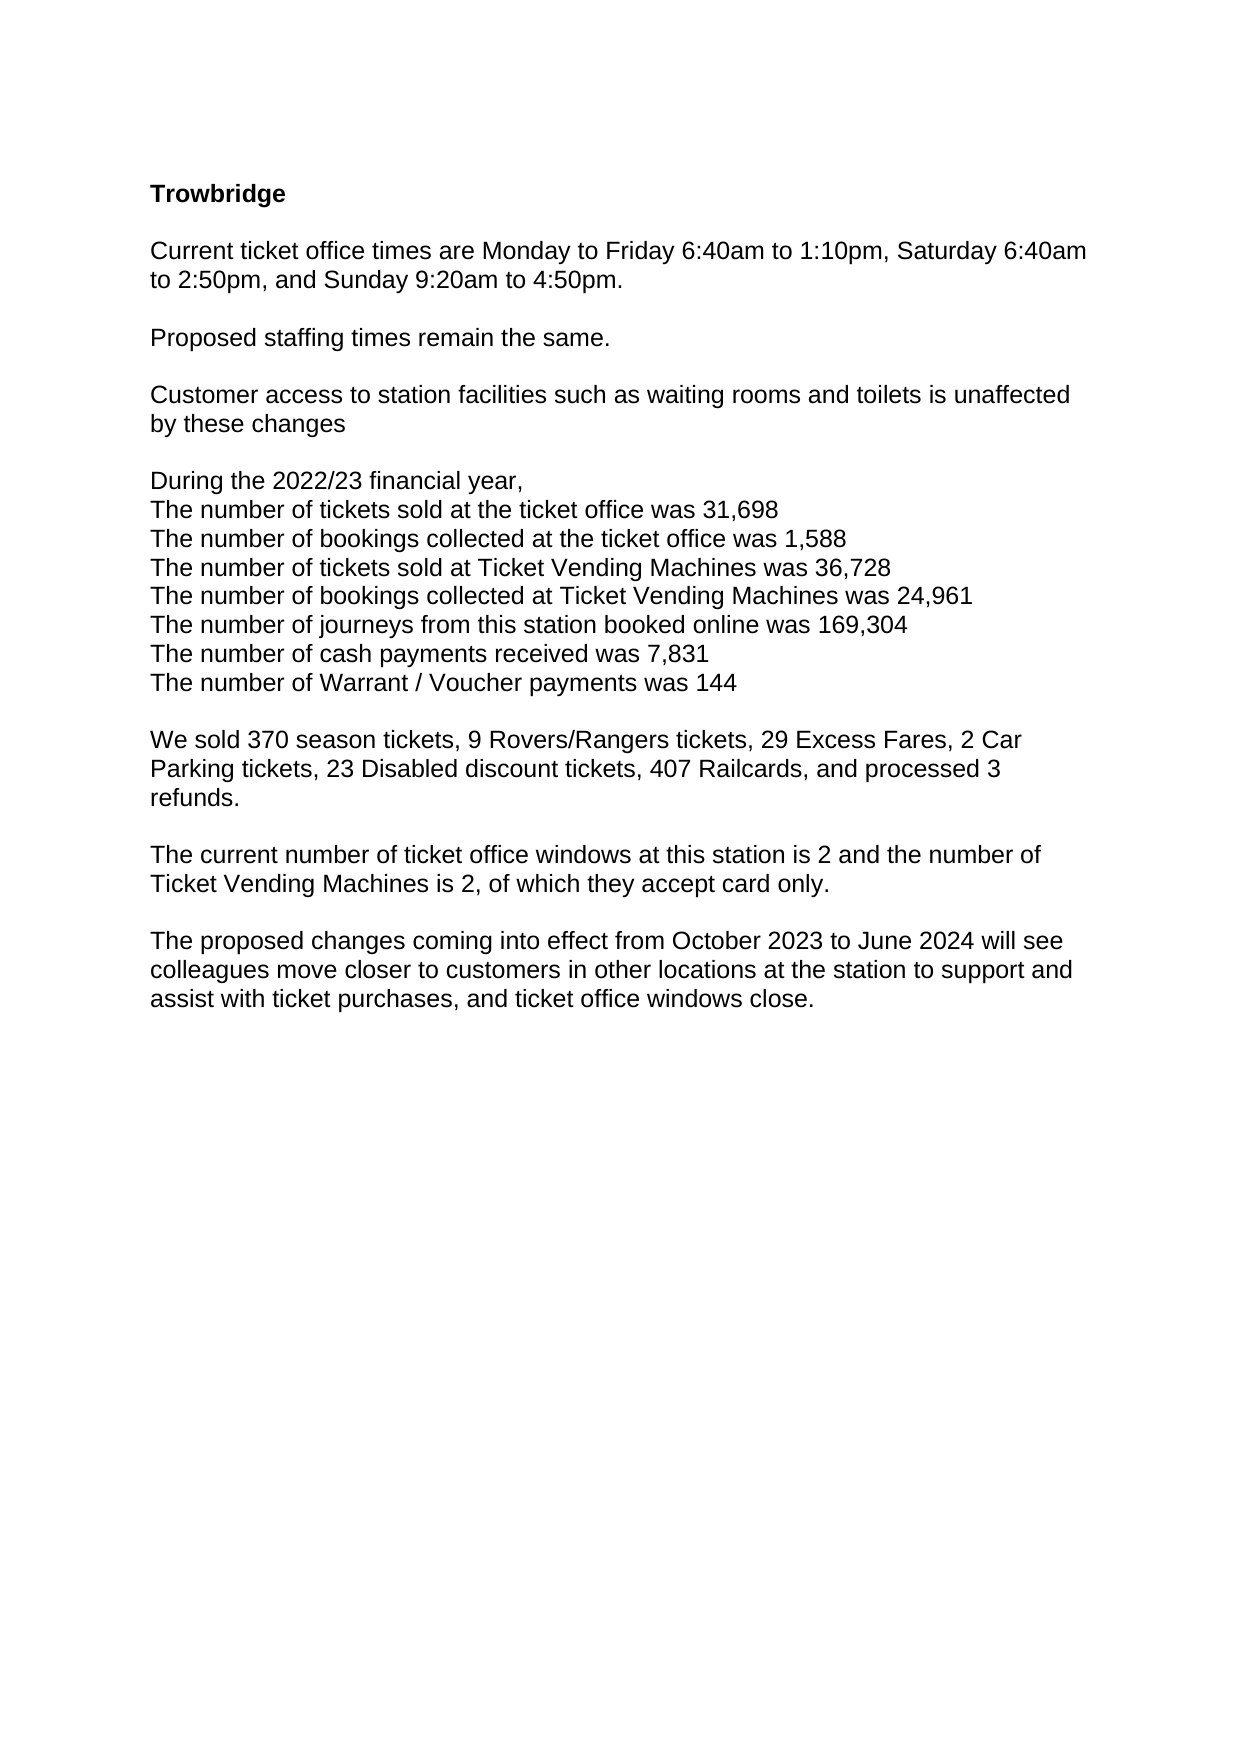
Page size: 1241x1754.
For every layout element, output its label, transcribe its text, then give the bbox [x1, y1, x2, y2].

text The current number of ticket office windows at this station is 2 and the number of Ticket Vending Machines is 2, of which they accept card only. [150, 840, 1090, 897]
text The number of tickets sold at Ticket Vending Machines was 36,728 [150, 552, 1090, 581]
text The proposed changes coming into effect from October 2023 to June 2024 will see colleagues move closer to customers in other locations at the station to support and assist with ticket purchases, and ticket office windows close. [150, 926, 1090, 1012]
text Proposed staffing times remain the same. [150, 322, 1090, 351]
text Trowbridge [150, 179, 1090, 207]
text The number of cash payments received was 7,831 [150, 639, 1090, 667]
text Customer access to station facilities such as waiting rooms and toilets is unaffected by these changes [150, 380, 1090, 437]
text We sold 370 season tickets, 9 Rovers/Rangers tickets, 29 Excess Fares, 2 Car Parking tickets, 23 Disabled discount tickets, 407 Railcards, and processed 3 refunds. [150, 725, 1090, 811]
text The number of bookings collected at the ticket office was 1,588 [150, 524, 1090, 552]
text During the 2022/23 financial year, [150, 466, 1090, 495]
text Current ticket office times are Monday to Friday 6:40am to 1:10pm, Saturday 6:40am to 2:50pm, and Sunday 9:20am to 4:50pm. [150, 236, 1090, 294]
text The number of journeys from this station booked online was 169,304 [150, 610, 1090, 639]
text The number of tickets sold at the ticket office was 31,698 [150, 495, 1090, 524]
text The number of bookings collected at Ticket Vending Machines was 24,961 [150, 581, 1090, 610]
text The number of Warrant / Voucher payments was 144 [150, 667, 1090, 696]
